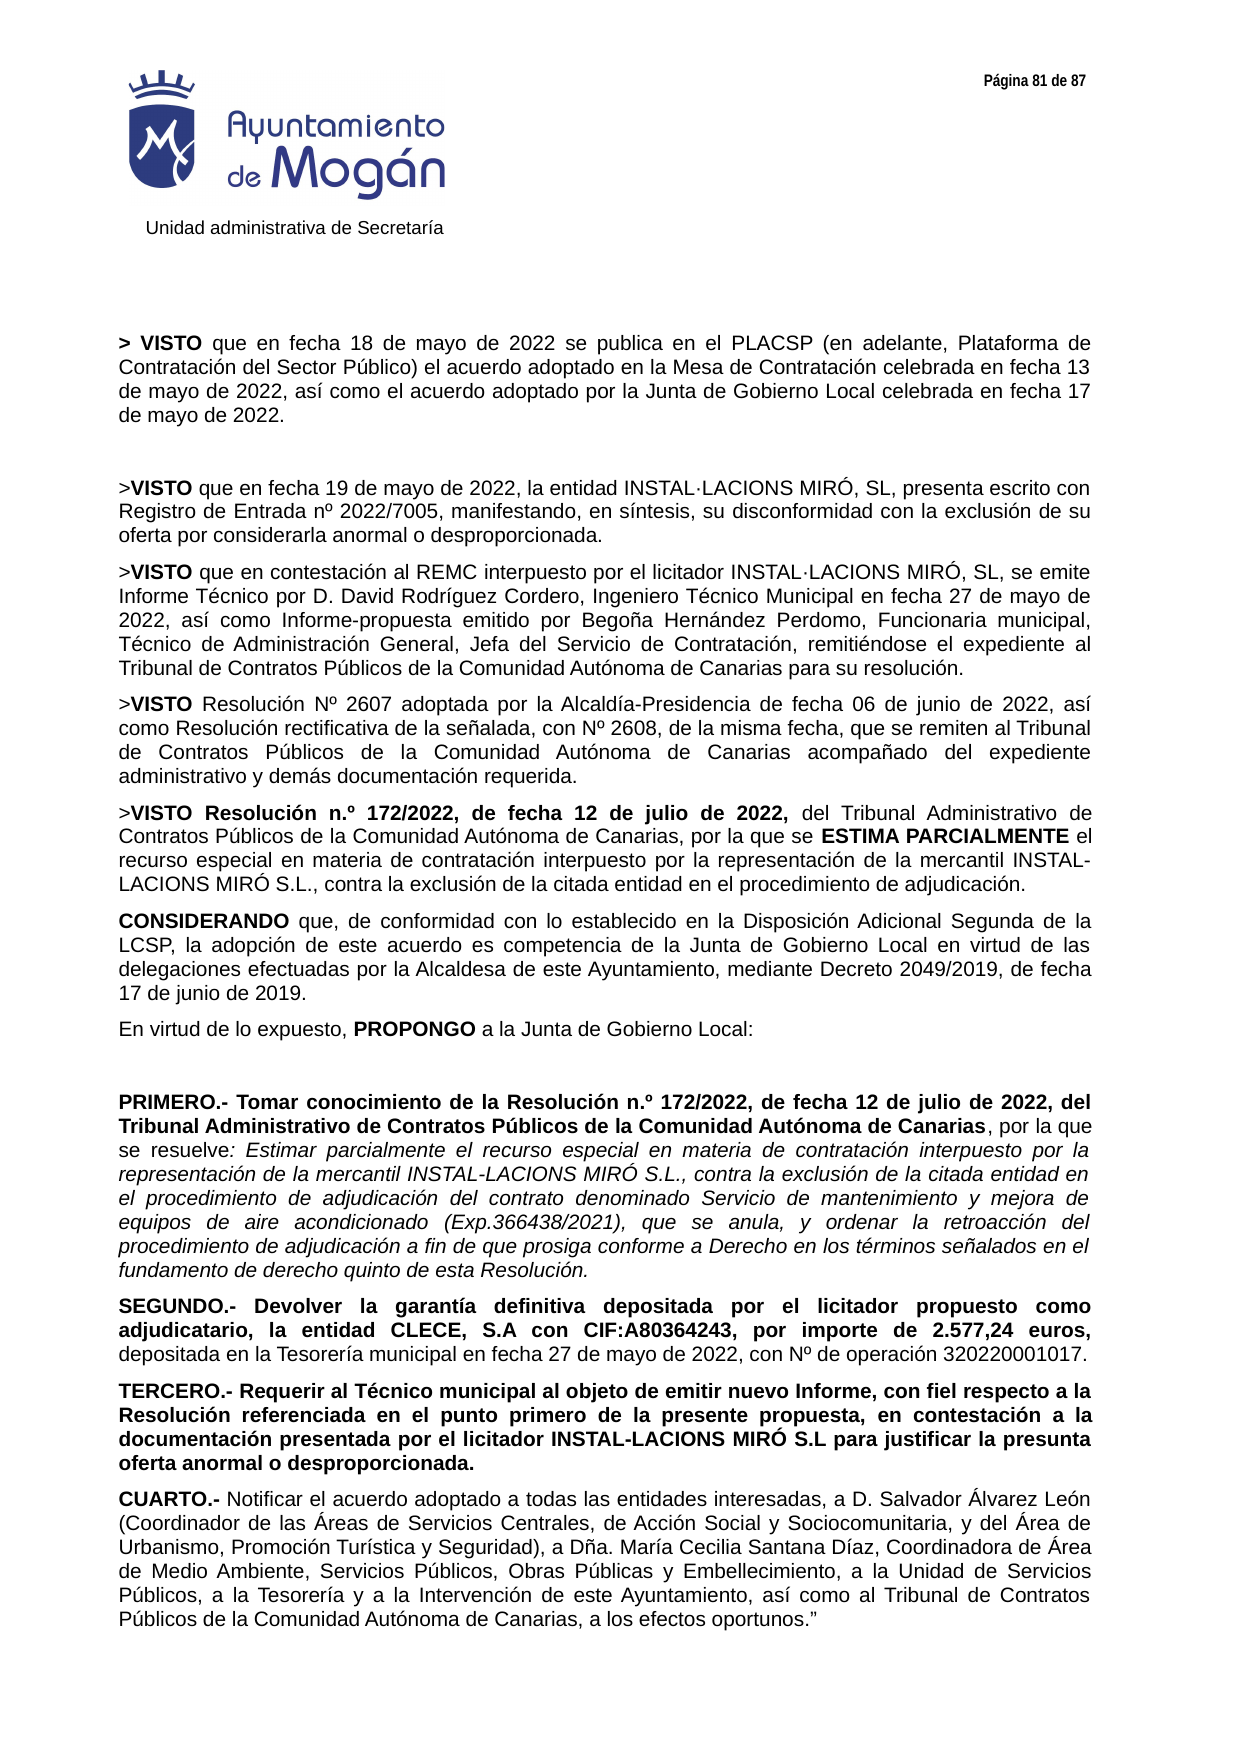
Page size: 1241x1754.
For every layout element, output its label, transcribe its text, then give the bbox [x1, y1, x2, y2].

text >VISTO Resolución Nº 2607 adoptada por la Alcaldía-Presidencia de fecha 06 de junio de 2022, así como Resolución rectificativa de la señalada, con Nº 2608, de la misma fecha, que se remiten al Tribunal de Contratos Públicos de la Comunidad Autónoma de Canarias acompañado del expediente administrativo y demás documentación requerida. [118, 692, 1092, 788]
picture [128, 70, 445, 206]
text TERCERO.- Requerir al Técnico municipal al objeto de emitir nuevo Informe, con fiel respecto a la Resolución referenciada en el punto primero de la presente propuesta, en contestación a la documentación presentada por el licitador INSTAL-LACIONS MIRÓ S.L para justificar la presunta oferta anormal o desproporcionada. [118, 1378, 1092, 1474]
text CUARTO.- Notificar el acuerdo adoptado a todas las entidades interesadas, a D. Salvador Álvarez León (Coordinador de las Áreas de Servicios Centrales, de Acción Social y Sociocomunitaria, y del Área de Urbanismo, Promoción Turística y Seguridad), a Dña. María Cecilia Santana Díaz, Coordinadora de Área de Medio Ambiente, Servicios Públicos, Obras Públicas y Embellecimiento, a la Unidad de Servicios Públicos, a la Tesorería y a la Intervención de este Ayuntamiento, así como al Tribunal de Contratos Públicos de la Comunidad Autónoma de Canarias, a los efectos oportunos.” [118, 1487, 1092, 1631]
text >VISTO que en contestación al REMC interpuesto por el licitador INSTAL·LACIONS MIRÓ, SL, se emite Informe Técnico por D. David Rodríguez Cordero, Ingeniero Técnico Municipal en fecha 27 de mayo de 2022, así como Informe-propuesta emitido por Begoña Hernández Perdomo, Funcionaria municipal, Técnico de Administración General, Jefa del Servicio de Contratación, remitiéndose el expediente al Tribunal de Contratos Públicos de la Comunidad Autónoma de Canarias para su resolución. [118, 560, 1092, 679]
text PRIMERO.- Tomar conocimiento de la Resolución n.º 172/2022, de fecha 12 de julio de 2022, del Tribunal Administrativo de Contratos Públicos de la Comunidad Autónoma de Canarias, por la que se resuelve: Estimar parcialmente el recurso especial en materia de contratación interpuesto por la representación de la mercantil INSTAL-LACIONS MIRÓ S.L., contra la exclusión de la citada entidad en el procedimiento de adjudicación del contrato denominado Servicio de mantenimiento y mejora de equipos de aire acondicionado (Exp.366438/2021), que se anula, y ordenar la retroacción del procedimiento de adjudicación a fin de que prosiga conforme a Derecho en los términos señalados en el fundamento de derecho quinto de esta Resolución. [118, 1090, 1092, 1282]
text SEGUNDO.- Devolver la garantía definitiva depositada por el licitador propuesto como adjudicatario, la entidad CLECE, S.A con CIF:A80364243, por importe de 2.577,24 euros, depositada en la Tesorería municipal en fecha 27 de mayo de 2022, con Nº de operación 320220001017. [118, 1294, 1092, 1366]
text > VISTO que en fecha 18 de mayo de 2022 se publica en el PLACSP (en adelante, Plataforma de Contratación del Sector Público) el acuerdo adoptado en la Mesa de Contratación celebrada en fecha 13 de mayo de 2022, así como el acuerdo adoptado por la Junta de Gobierno Local celebrada en fecha 17 de mayo de 2022. [118, 331, 1092, 426]
text >VISTO que en fecha 19 de mayo de 2022, la entidad INSTAL·LACIONS MIRÓ, SL, presenta escrito con Registro de Entrada nº 2022/7005, manifestando, en síntesis, su disconformidad con la exclusión de su oferta por considerarla anormal o desproporcionada. [118, 475, 1092, 547]
text En virtud de lo expuesto, PROPONGO a la Junta de Gobierno Local: [118, 1017, 1092, 1041]
text >VISTO Resolución n.º 172/2022, de fecha 12 de julio de 2022, del Tribunal Administrativo de Contratos Públicos de la Comunidad Autónoma de Canarias, por la que se ESTIMA PARCIALMENTE el recurso especial en materia de contratación interpuesto por la representación de la mercantil INSTAL-LACIONS MIRÓ S.L., contra la exclusión de la citada entidad en el procedimiento de adjudicación. [118, 800, 1092, 896]
text CONSIDERANDO que, de conformidad con lo establecido en la Disposición Adicional Segunda de la LCSP, la adopción de este acuerdo es competencia de la Junta de Gobierno Local en virtud de las delegaciones efectuadas por la Alcaldesa de este Ayuntamiento, mediante Decreto 2049/2019, de fecha 17 de junio de 2019. [118, 909, 1092, 1004]
